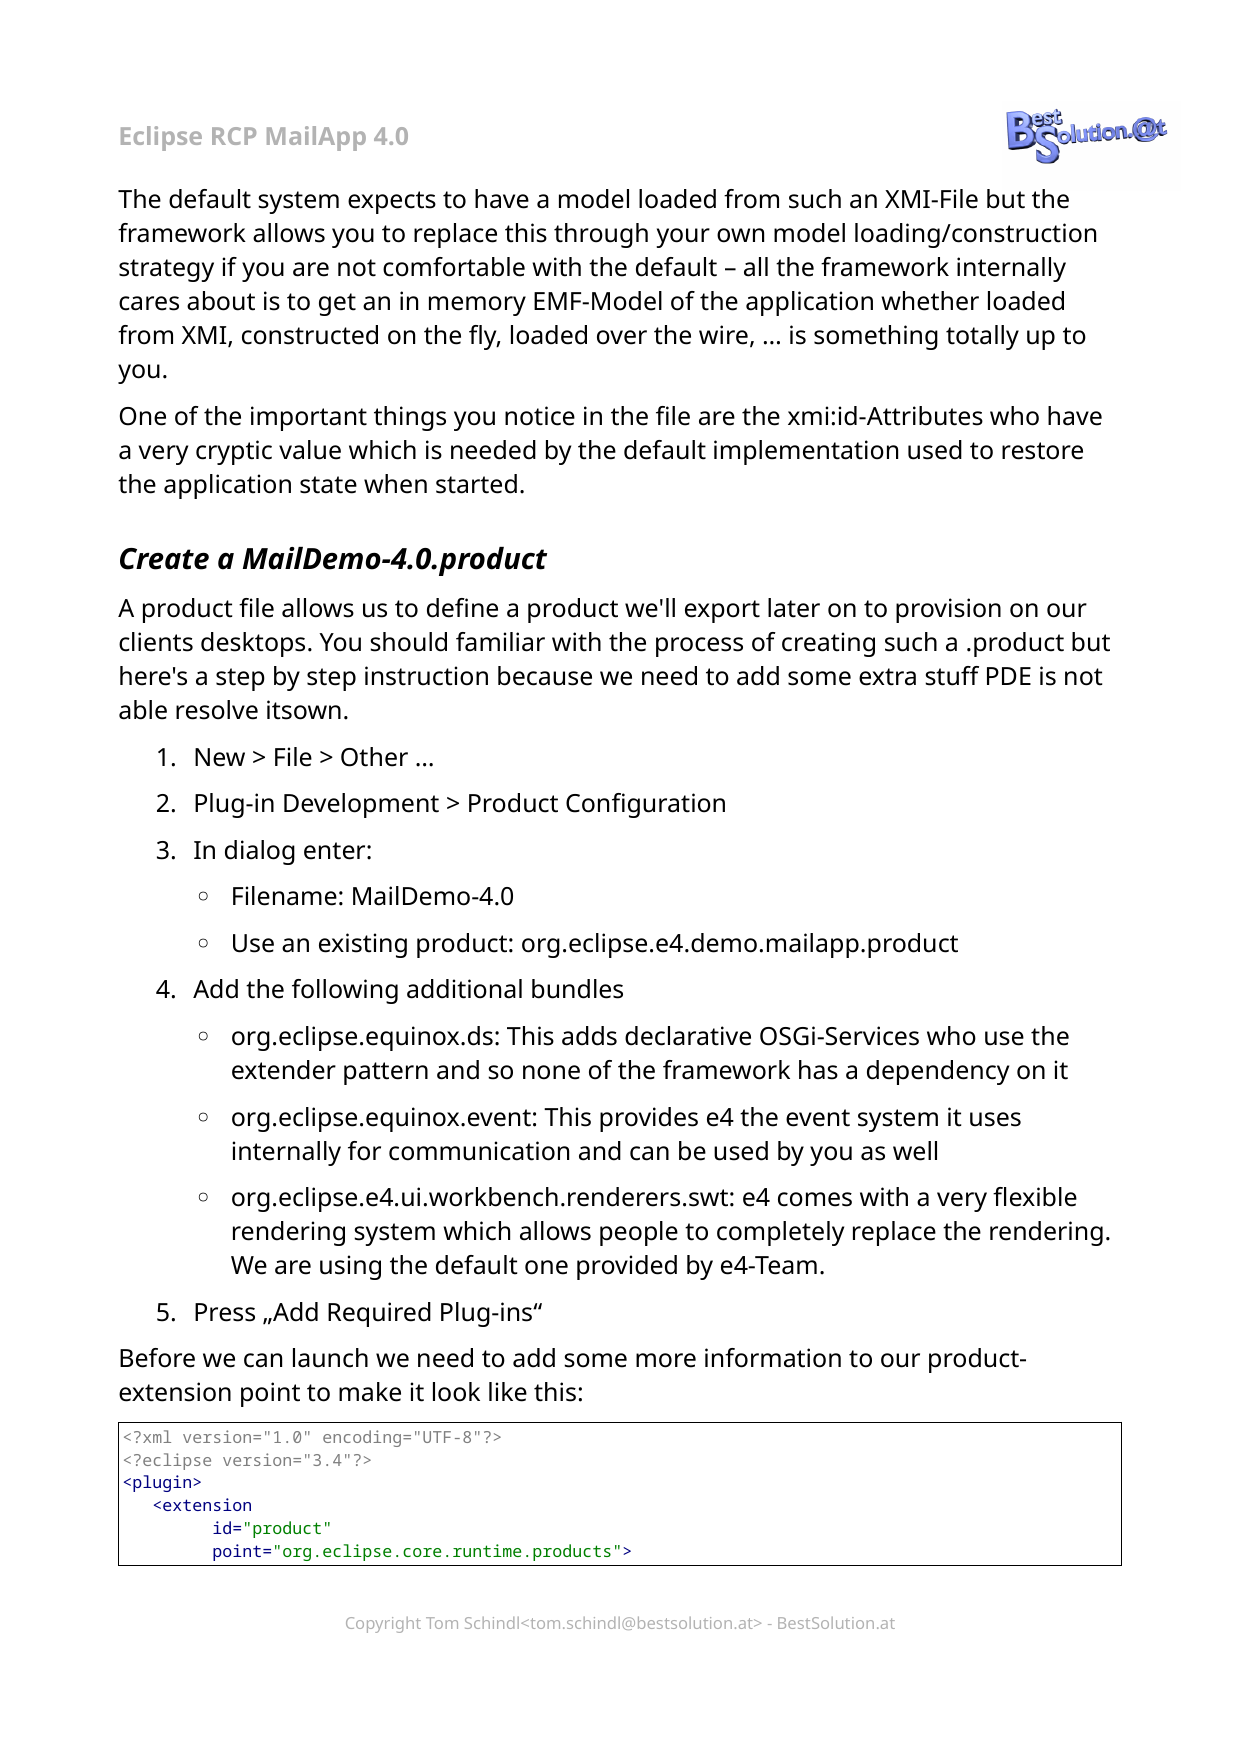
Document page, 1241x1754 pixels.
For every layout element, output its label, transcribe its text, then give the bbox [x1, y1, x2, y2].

text The default system expects to have a model loaded from such an XMI-File but the framework allows you to replace this through your own model loading/construction strategy if you are not comfortable with the default – all the framework internally cares about is to get an in memory EMF-Model of the application whether loaded from XMI, constructed on the fly, loaded over the wire, … is something totally up to you. [118, 182, 1122, 386]
list In dialog enter: [156, 832, 1122, 866]
list org.eclipse.equinox.ds: This adds declarative OSGi-Services who use the extender pattern and so none of the framework has a dependency on it [193, 1018, 1122, 1087]
text A product file allows us to define a product we'll export later on to provision on our clients desktops. You should familiar with the process of creating such a .product but here's a step by step instruction because we need to add some extra stuff PDE is not able resolve itsown. [118, 590, 1122, 727]
text <?eclipse version="3.4"?> [119, 1444, 1121, 1467]
list Plug-in Development > Product Configuration [156, 786, 1122, 820]
picture [1002, 101, 1181, 191]
text Before we can launch we need to add some more information to our product-extension point to make it look like this: [118, 1341, 1122, 1409]
list org.eclipse.e4.ui.workbench.renderers.swt: e4 comes with a very flexible rendering system which allows people to completely replace the rendering. We are using the default one provided by e4-Team. [193, 1180, 1122, 1282]
list Filename: MailDemo-4.0 [193, 879, 1122, 913]
text One of the important things you notice in the file are the xmi:id-Attributes who have a very cryptic value which is needed by the default implementation used to restore the application state when started. [118, 398, 1122, 501]
text point="org.eclipse.core.runtime.products"> [119, 1535, 1121, 1565]
list New > File > Other … [156, 739, 1122, 773]
text <?xml version="1.0" encoding="UTF-8"?> [119, 1423, 1121, 1444]
list Press „Add Required Plug-ins“ [156, 1294, 1122, 1328]
subtitle Create a MailDemo-4.0.product [118, 538, 1122, 578]
text id="product" [119, 1512, 1121, 1535]
list Add the following additional bundles [156, 972, 1122, 1006]
text <extension [119, 1490, 1121, 1512]
list org.eclipse.equinox.event: This provides e4 the event system it uses internally for communication and can be used by you as well [193, 1099, 1122, 1167]
list Use an existing product: org.eclipse.e4.demo.mailapp.product [193, 925, 1122, 959]
text <plugin> [119, 1467, 1121, 1490]
